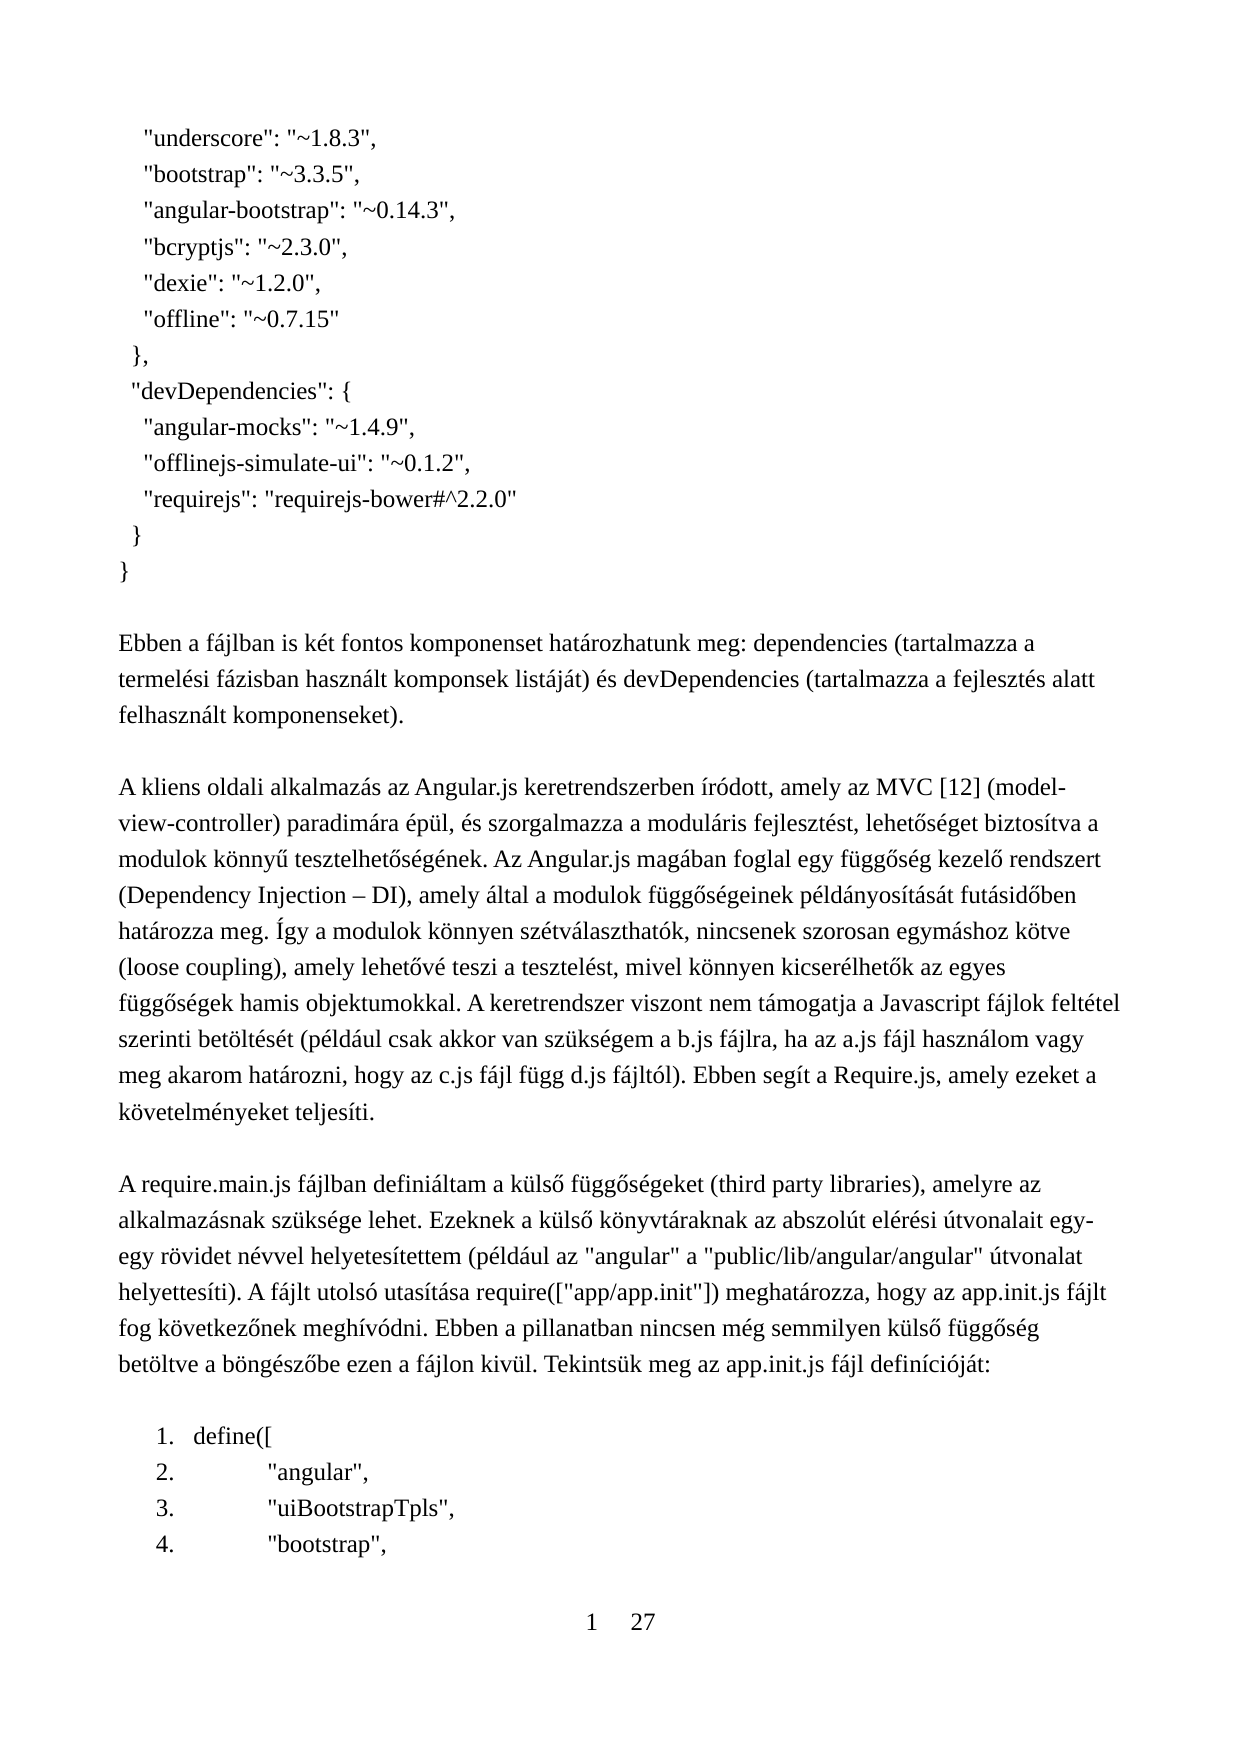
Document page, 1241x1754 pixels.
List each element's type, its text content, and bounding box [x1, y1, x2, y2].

subtitle "bootstrap": "~3.3.5", [118, 154, 1122, 190]
subtitle define([ [156, 1416, 1122, 1452]
subtitle "devDependencies": { [118, 370, 1122, 406]
subtitle "bootstrap", [156, 1524, 1122, 1560]
subtitle "bcryptjs": "~2.3.0", [118, 226, 1122, 262]
subtitle A require.main.js fájlban definiáltam a külső függőségeket (third party libraries), amelyre az alkalmazásnak szüksége lehet. Ezeknek a külső könyvtáraknak az abszolút elérési útvonalait egy-egy rövidet névvel helyetesítettem (például az "angular" a "public/lib/angular/angular" útvonalat helyettesíti). A fájlt utolsó utasítása require(["app/app.init"]) meghatározza, hogy az app.init.js fájlt fog következőnek meghívódni. Ebben a pillanatban nincsen még semmilyen külső függőség betöltve a böngészőbe ezen a fájlon kivül. Tekintsük meg az app.init.js fájl definícióját: [118, 1163, 1122, 1379]
subtitle "uiBootstrapTpls", [156, 1488, 1122, 1524]
subtitle } [118, 551, 1122, 587]
subtitle "angular", [156, 1452, 1122, 1488]
subtitle } [118, 514, 1122, 551]
subtitle A kliens oldali alkalmazás az Angular.js keretrendszerben íródott, amely az MVC [12] (model-view-controller) paradimára épül, és szorgalmazza a moduláris fejlesztést, lehetőséget biztosítva a modulok könnyű tesztelhetőségének. Az Angular.js magában foglal egy függőség kezelő rendszert (Dependency Injection – DI), amely által a modulok függőségeinek példányosítását futásidőben határozza meg. Így a modulok könnyen szétválaszthatók, nincsenek szorosan egymáshoz kötve (loose coupling), amely lehetővé teszi a tesztelést, mivel könnyen kicserélhetők az egyes függőségek hamis objektumokkal. A keretrendszer viszont nem támogatja a Javascript fájlok feltétel szerinti betöltését (például csak akkor van szükségem a b.js fájlra, ha az a.js fájl használom vagy meg akarom határozni, hogy az c.js fájl függ d.js fájltól). Ebben segít a Require.js, amely ezeket a követelményeket teljesíti. [118, 767, 1122, 1127]
subtitle Ebben a fájlban is két fontos komponenset határozhatunk meg: dependencies (tartalmazza a termelési fázisban használt komponsek listáját) és devDependencies (tartalmazza a fejlesztés alatt felhasznált komponenseket). [118, 623, 1122, 731]
subtitle }, [118, 334, 1122, 370]
subtitle "angular-bootstrap": "~0.14.3", [118, 190, 1122, 226]
subtitle "requirejs": "requirejs-bower#^2.2.0" [118, 478, 1122, 514]
subtitle "offline": "~0.7.15" [118, 298, 1122, 334]
subtitle "underscore": "~1.8.3", [118, 118, 1122, 154]
subtitle "dexie": "~1.2.0", [118, 262, 1122, 298]
subtitle "angular-mocks": "~1.4.9", [118, 406, 1122, 442]
subtitle "offlinejs-simulate-ui": "~0.1.2", [118, 442, 1122, 478]
